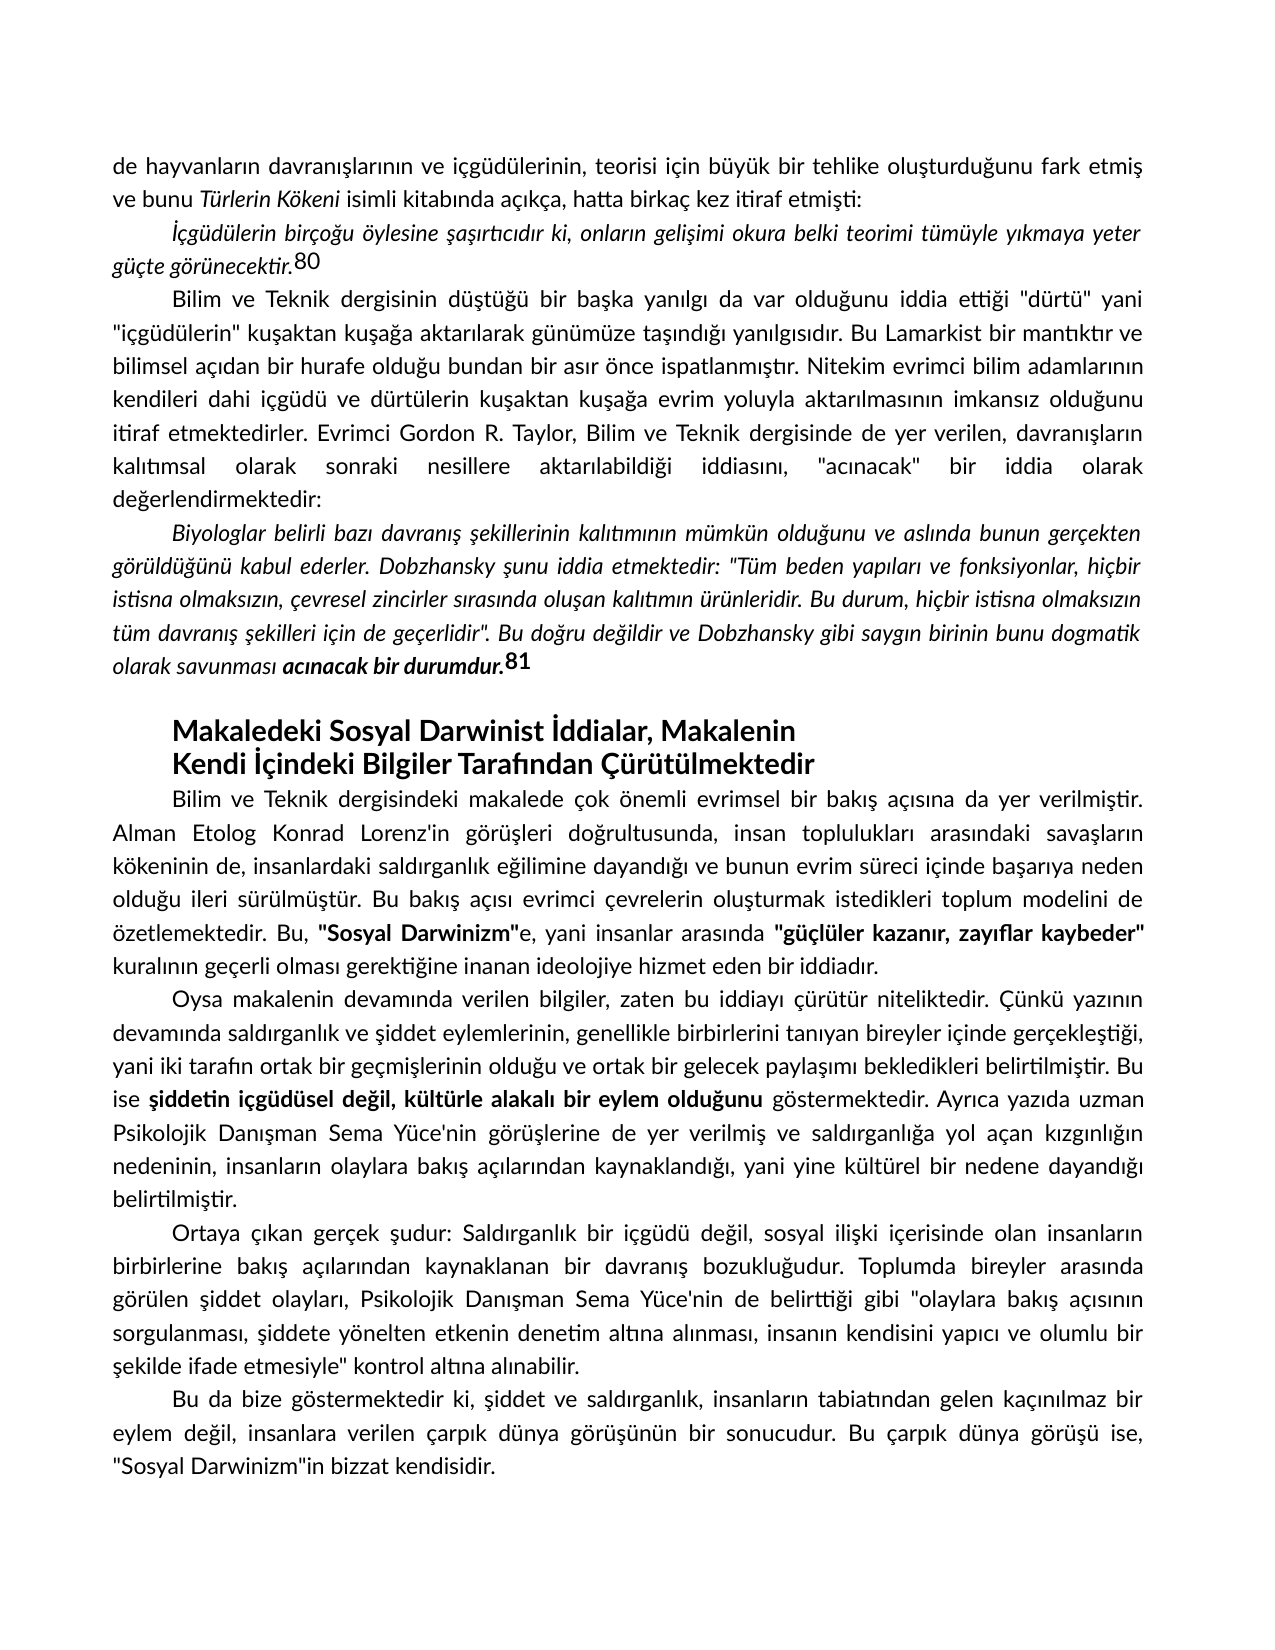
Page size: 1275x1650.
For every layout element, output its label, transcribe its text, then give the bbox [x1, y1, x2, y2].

text Oysa makalenin devamında verilen bilgiler, zaten bu iddiayı çürütür niteliktedir. Çünkü yazının devamında saldırganlık ve şiddet eylemlerinin, genellikle birbirlerini tanıyan bireyler içinde gerçekleştiği, yani iki tarafın ortak bir geçmişlerinin olduğu ve ortak bir gelecek paylaşımı bekledikleri belirtilmiştir. Bu ise şiddetin içgüdüsel değil, kültürle alakalı bir eylem olduğunu göstermektedir. Ayrıca yazıda uzman Psikolojik Danışman Sema Yüce'nin görüşlerine de yer verilmiş ve saldırganlığa yol açan kızgınlığın nedeninin, insanların olaylara bakış açılarından kaynaklandığı, yani yine kültürel bir nedene dayandığı belirtilmiştir. [112, 981, 1145, 1214]
text Ortaya çıkan gerçek şudur: Saldırganlık bir içgüdü değil, sosyal ilişki içerisinde olan insanların birbirlerine bakış açılarından kaynaklanan bir davranış bozukluğudur. Toplumda bireyler arasında görülen şiddet olayları, Psikolojik Danışman Sema Yüce'nin de belirttiği gibi "olaylara bakış açısının sorgulanması, şiddete yönelten etkenin denetim altına alınması, insanın kendisini yapıcı ve olumlu bir şekilde ifade etmesiyle" kontrol altına alınabilir. [112, 1214, 1145, 1381]
text Makaledeki Sosyal Darwinist İddialar, Makalenin [112, 714, 1145, 748]
text Bilim ve Teknik dergisinin düştüğü bir başka yanılgı da var olduğunu iddia ettiği "dürtü" yani "içgüdülerin" kuşaktan kuşağa aktarılarak günümüze taşındığı yanılgısıdır. Bu Lamarkist bir mantıktır ve bilimsel açıdan bir hurafe olduğu bundan bir asır önce ispatlanmıştır. Nitekim evrimci bilim adamlarının kendileri dahi içgüdü ve dürtülerin kuşaktan kuşağa evrim yoluyla aktarılmasının imkansız olduğunu itiraf etmektedirler. Evrimci Gordon R. Taylor, Bilim ve Teknik dergisinde de yer verilen, davranışların kalıtımsal olarak sonraki nesillere aktarılabildiği iddiasını, "acınacak" bir iddia olarak değerlendirmektedir: [112, 281, 1145, 514]
text Kendi İçindeki Bilgiler Tarafından Çürütülmektedir [112, 748, 1145, 781]
text Bilim ve Teknik dergisindeki makalede çok önemli evrimsel bir bakış açısına da yer verilmiştir. Alman Etolog Konrad Lorenz'in görüşleri doğrultusunda, insan toplulukları arasındaki savaşların kökeninin de, insanlardaki saldırganlık eğilimine dayandığı ve bunun evrim süreci içinde başarıya neden olduğu ileri sürülmüştür. Bu bakış açısı evrimci çevrelerin oluşturmak istedikleri toplum modelini de özetlemektedir. Bu, "Sosyal Darwinizm"e, yani insanlar arasında "güçlüler kazanır, zayıflar kaybeder" kuralının geçerli olması gerektiğine inanan ideolojiye hizmet eden bir iddiadır. [112, 781, 1145, 981]
text Biyologlar belirli bazı davranış şekillerinin kalıtımının mümkün olduğunu ve aslında bunun gerçekten görüldüğünü kabul ederler. Dobzhansky şunu iddia etmektedir: "Tüm beden yapıları ve fonksiyonlar, hiçbir istisna olmaksızın, çevresel zincirler sırasında oluşan kalıtımın ürünleridir. Bu durum, hiçbir istisna olmaksızın tüm davranış şekilleri için de geçerlidir". Bu doğru değildir ve Dobzhansky gibi saygın birinin bunu dogmatik olarak savunması acınacak bir durumdur.81 [112, 514, 1145, 681]
text de hayvanların davranışlarının ve içgüdülerinin, teorisi için büyük bir tehlike oluşturduğunu fark etmiş ve bunu Türlerin Kökeni isimli kitabında açıkça, hatta birkaç kez itiraf etmişti: [112, 148, 1145, 214]
text İçgüdülerin birçoğu öylesine şaşırtıcıdır ki, onların gelişimi okura belki teorimi tümüyle yıkmaya yeter güçte görünecektir.80 [112, 214, 1145, 281]
text Bu da bize göstermektedir ki, şiddet ve saldırganlık, insanların tabiatından gelen kaçınılmaz bir eylem değil, insanlara verilen çarpık dünya görüşünün bir sonucudur. Bu çarpık dünya görüşü ise, "Sosyal Darwinizm"in bizzat kendisidir. [112, 1381, 1145, 1481]
